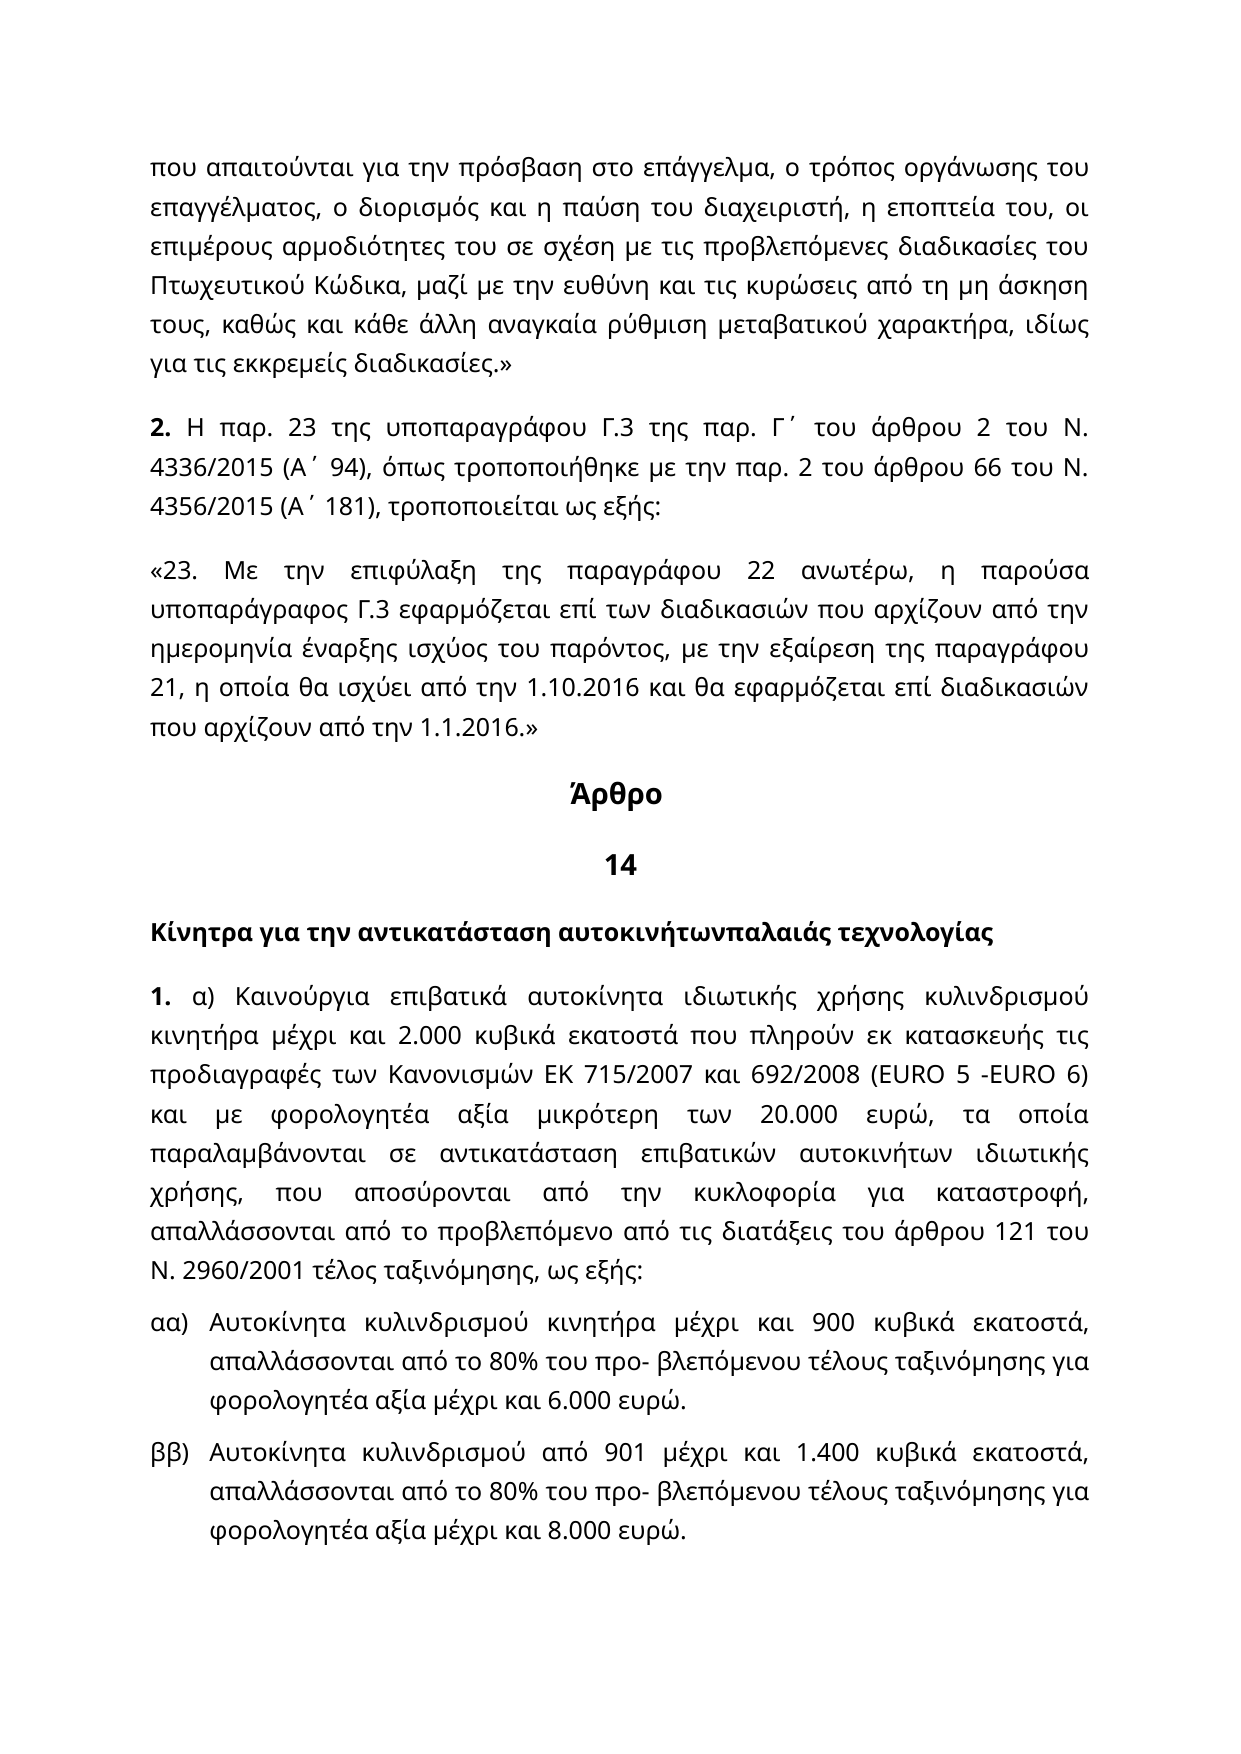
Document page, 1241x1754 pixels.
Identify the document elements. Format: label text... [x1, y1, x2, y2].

text που απαιτούνται για την πρόσβαση στο επάγγελμα, ο τρόπος οργάνωσης του επαγγέλματος, ο διορισμός και η παύση του διαχειριστή, η εποπτεία του, οι επιμέρους αρμοδιότητες του σε σχέση με τις προβλεπόμενες διαδικασίες του Πτωχευτικού Κώδικα, μαζί με την ευθύνη και τις κυρώσεις από τη μη άσκηση τους, καθώς και κάθε άλλη αναγκαία ρύθμιση μεταβατικού χαρακτήρα, ιδίως για τις εκκρεμείς διαδικασίες.» [150, 150, 1090, 380]
text 1. α) Καινούργια επιβατικά αυτοκίνητα ιδιωτικής χρήσης κυλινδρισμού κινητήρα μέχρι και 2.000 κυβικά εκατοστά που πληρούν εκ κατασκευής τις προδιαγραφές των Κανονισμών ΕΚ 715/2007 και 692/2008 (EURO 5 -EURO 6) και με φορολογητέα αξία μικρότερη των 20.000 ευρώ, τα οποία παραλαμβάνονται σε αντικατάσταση επιβατικών αυτοκινήτων ιδιωτικής χρήσης, που αποσύρονται από την κυκλοφορία για καταστροφή, απαλλάσσονται από το προβλεπόμενο από τις διατάξεις του άρθρου 121 του Ν. 2960/2001 τέλος ταξινόμησης, ως εξής: [150, 979, 1090, 1287]
subtitle 14 [150, 844, 1090, 884]
list ββ) Αυτοκίνητα κυλινδρισμού από 901 μέχρι και 1.400 κυβικά εκατοστά, απαλλάσσονται από το 80% του προ- βλεπόμενου τέλους ταξινόμησης για φορολογητέα αξία μέχρι και 8.000 ευρώ. [150, 1434, 1090, 1547]
text «23. Με την επιφύλαξη της παραγράφου 22 ανωτέρω, η παρούσα υποπαράγραφος Γ.3 εφαρμόζεται επί των διαδικασιών που αρχίζουν από την ημερομηνία έναρξης ισχύος του παρόντος, με την εξαίρεση της παραγράφου 21, η οποία θα ισχύει από την 1.10.2016 και θα εφαρμόζεται επί διαδικασιών που αρχίζουν από την 1.1.2016.» [150, 552, 1090, 743]
list αα) Αυτοκίνητα κυλινδρισμού κινητήρα μέχρι και 900 κυβικά εκατοστά, απαλλάσσονται από το 80% του προ- βλεπόμενου τέλους ταξινόμησης για φορολογητέα αξία μέχρι και 6.000 ευρώ. [150, 1304, 1090, 1417]
text Κίνητρα για την αντικατάσταση αυτοκινήτωνπαλαιάς τεχνολογίας [150, 914, 1090, 949]
subtitle Άρθρο [150, 773, 1090, 813]
text 2. Η παρ. 23 της υποπαραγράφου Γ.3 της παρ. Γ΄ του άρθρου 2 του Ν. 4336/2015 (Α΄ 94), όπως τροποποιήθηκε με την παρ. 2 του άρθρου 66 του Ν. 4356/2015 (Α΄ 181), τροποποιείται ως εξής: [150, 410, 1090, 522]
